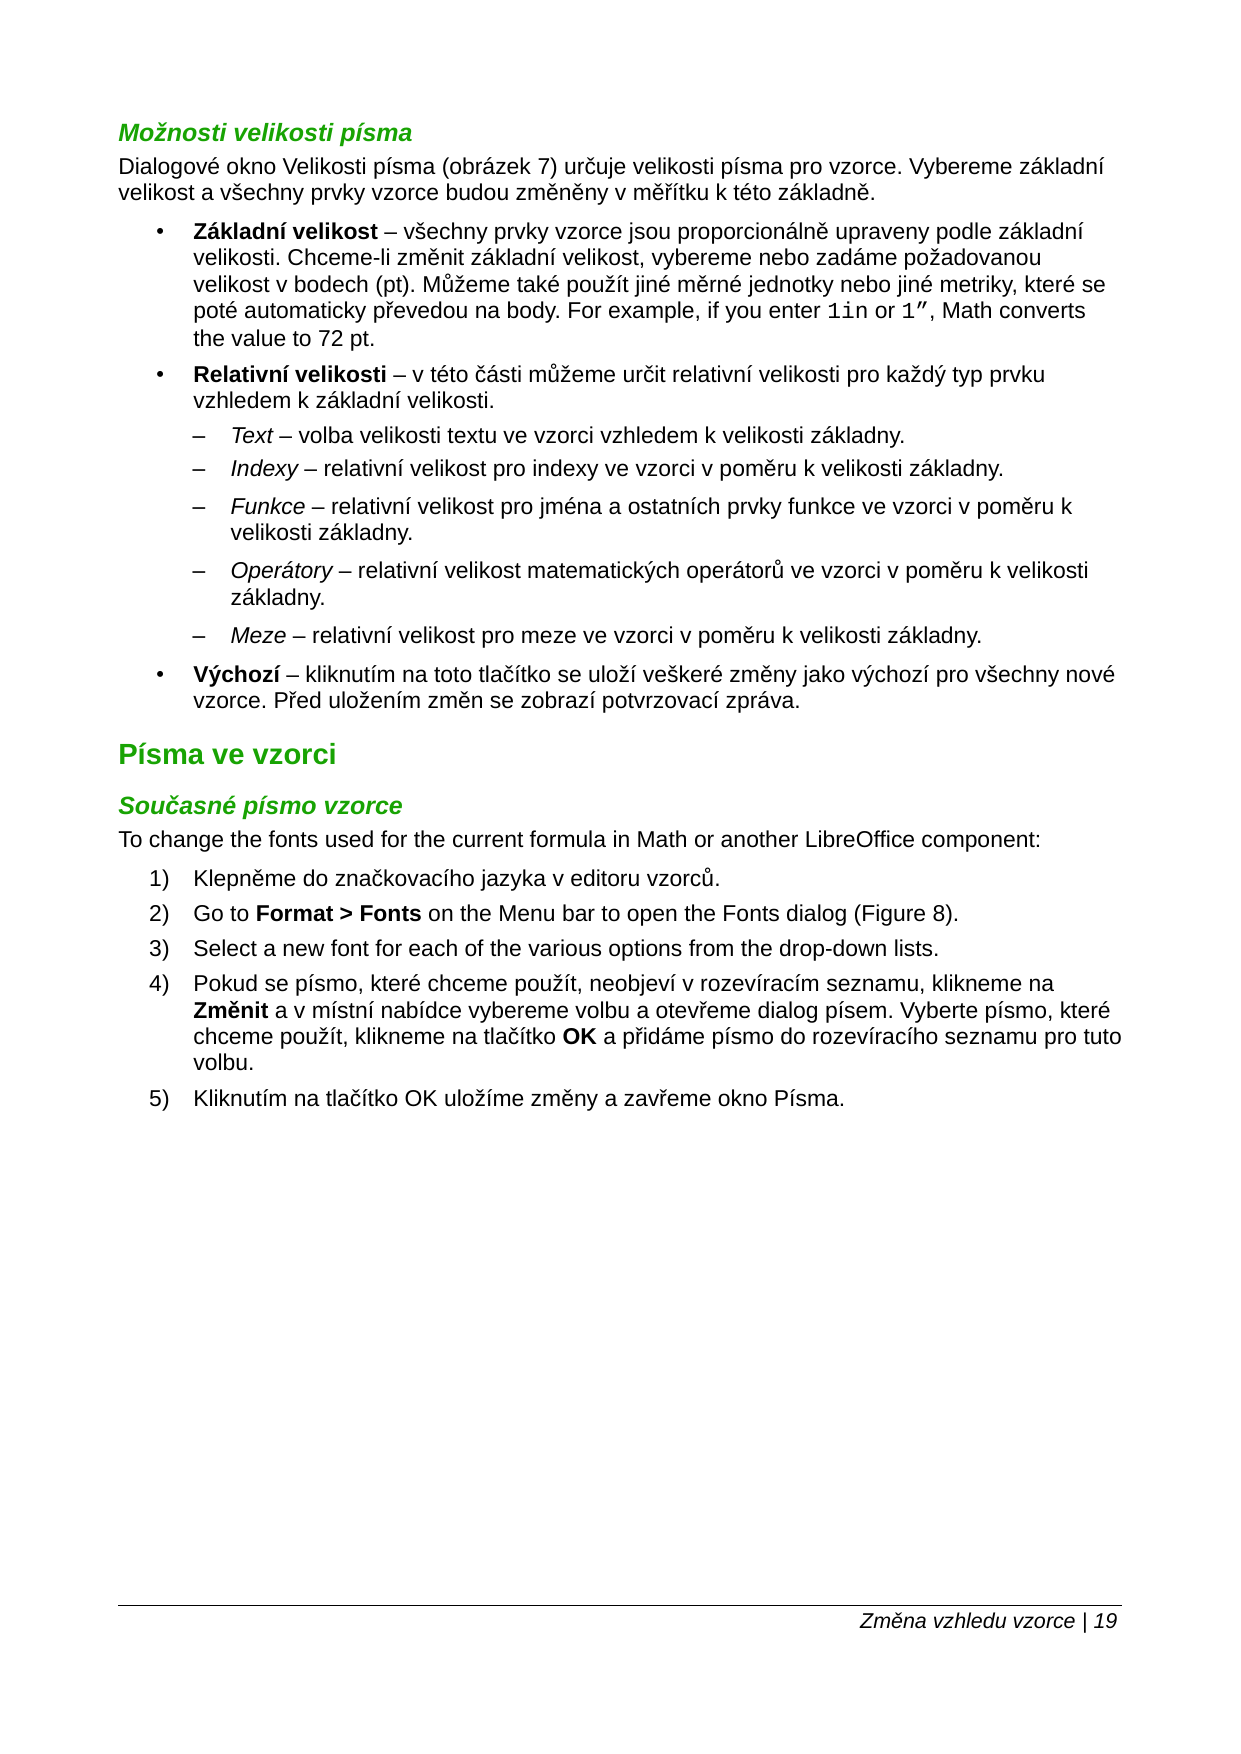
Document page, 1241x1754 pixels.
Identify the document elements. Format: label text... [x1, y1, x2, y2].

list Indexy – relativní velikost pro indexy ve vzorci v poměru k velikosti základny. [192, 454, 1122, 481]
subtitle Možnosti velikosti písma [118, 118, 1122, 147]
list Funkce – relativní velikost pro jména a ostatních prvky funkce ve vzorci v poměru k velikosti základny. [192, 493, 1122, 546]
subtitle Písma ve vzorci [118, 737, 1122, 770]
list Základní velikost – všechny prvky vzorce jsou proporcionálně upraveny podle základní velikosti. Chceme-li změnit základní velikost, vybereme nebo zadáme požadovanou velikost v bodech (pt). Můžeme také použít jiné měrné jednotky nebo jiné metriky, které se poté automaticky převedou na body. For example, if you enter 1in or 1”, Math converts the value to 72 pt. [156, 218, 1122, 352]
list Text – volba velikosti textu ve vzorci vzhledem k velikosti základny. [192, 422, 1122, 448]
list Operátory – relativní velikost matematických operátorů ve vzorci v poměru k velikosti základny. [192, 557, 1122, 610]
text Dialogové okno Velikosti písma (obrázek 7) určuje velikosti písma pro vzorce. Vybereme základní velikost a všechny prvky vzorce budou změněny v měřítku k této základně. [118, 153, 1122, 206]
list Výchozí – kliknutím na toto tlačítko se uloží veškeré změny jako výchozí pro všechny nové vzorce. Před uložením změn se zobrazí potvrzovací zpráva. [156, 661, 1122, 713]
list Go to Format > Fonts on the Menu bar to open the Fonts dialog (Figure 8). [169, 900, 1122, 926]
list Relativní velikosti – v této části můžeme určit relativní velikosti pro každý typ prvku vzhledem k základní velikosti. [156, 361, 1122, 413]
text To change the fonts used for the current formula in Math or another LibreOffice component: [118, 826, 1122, 852]
subtitle Současné písmo vzorce [118, 791, 1122, 820]
list Klepněme do značkovacího jazyka v editoru vzorců. [169, 864, 1122, 891]
list Meze – relativní velikost pro meze ve vzorci v poměru k velikosti základny. [192, 622, 1122, 648]
list Kliknutím na tlačítko OK uložíme změny a zavřeme okno Písma. [169, 1084, 1122, 1111]
list Pokud se písmo, které chceme použít, neobjeví v rozevíracím seznamu, klikneme na Změnit a v místní nabídce vybereme volbu a otevřeme dialog písem. Vyberte písmo, které chceme použít, klikneme na tlačítko OK a přidáme písmo do rozevíracího seznamu pro tuto volbu. [169, 970, 1122, 1076]
list Select a new font for each of the various options from the drop-down lists. [169, 935, 1122, 961]
